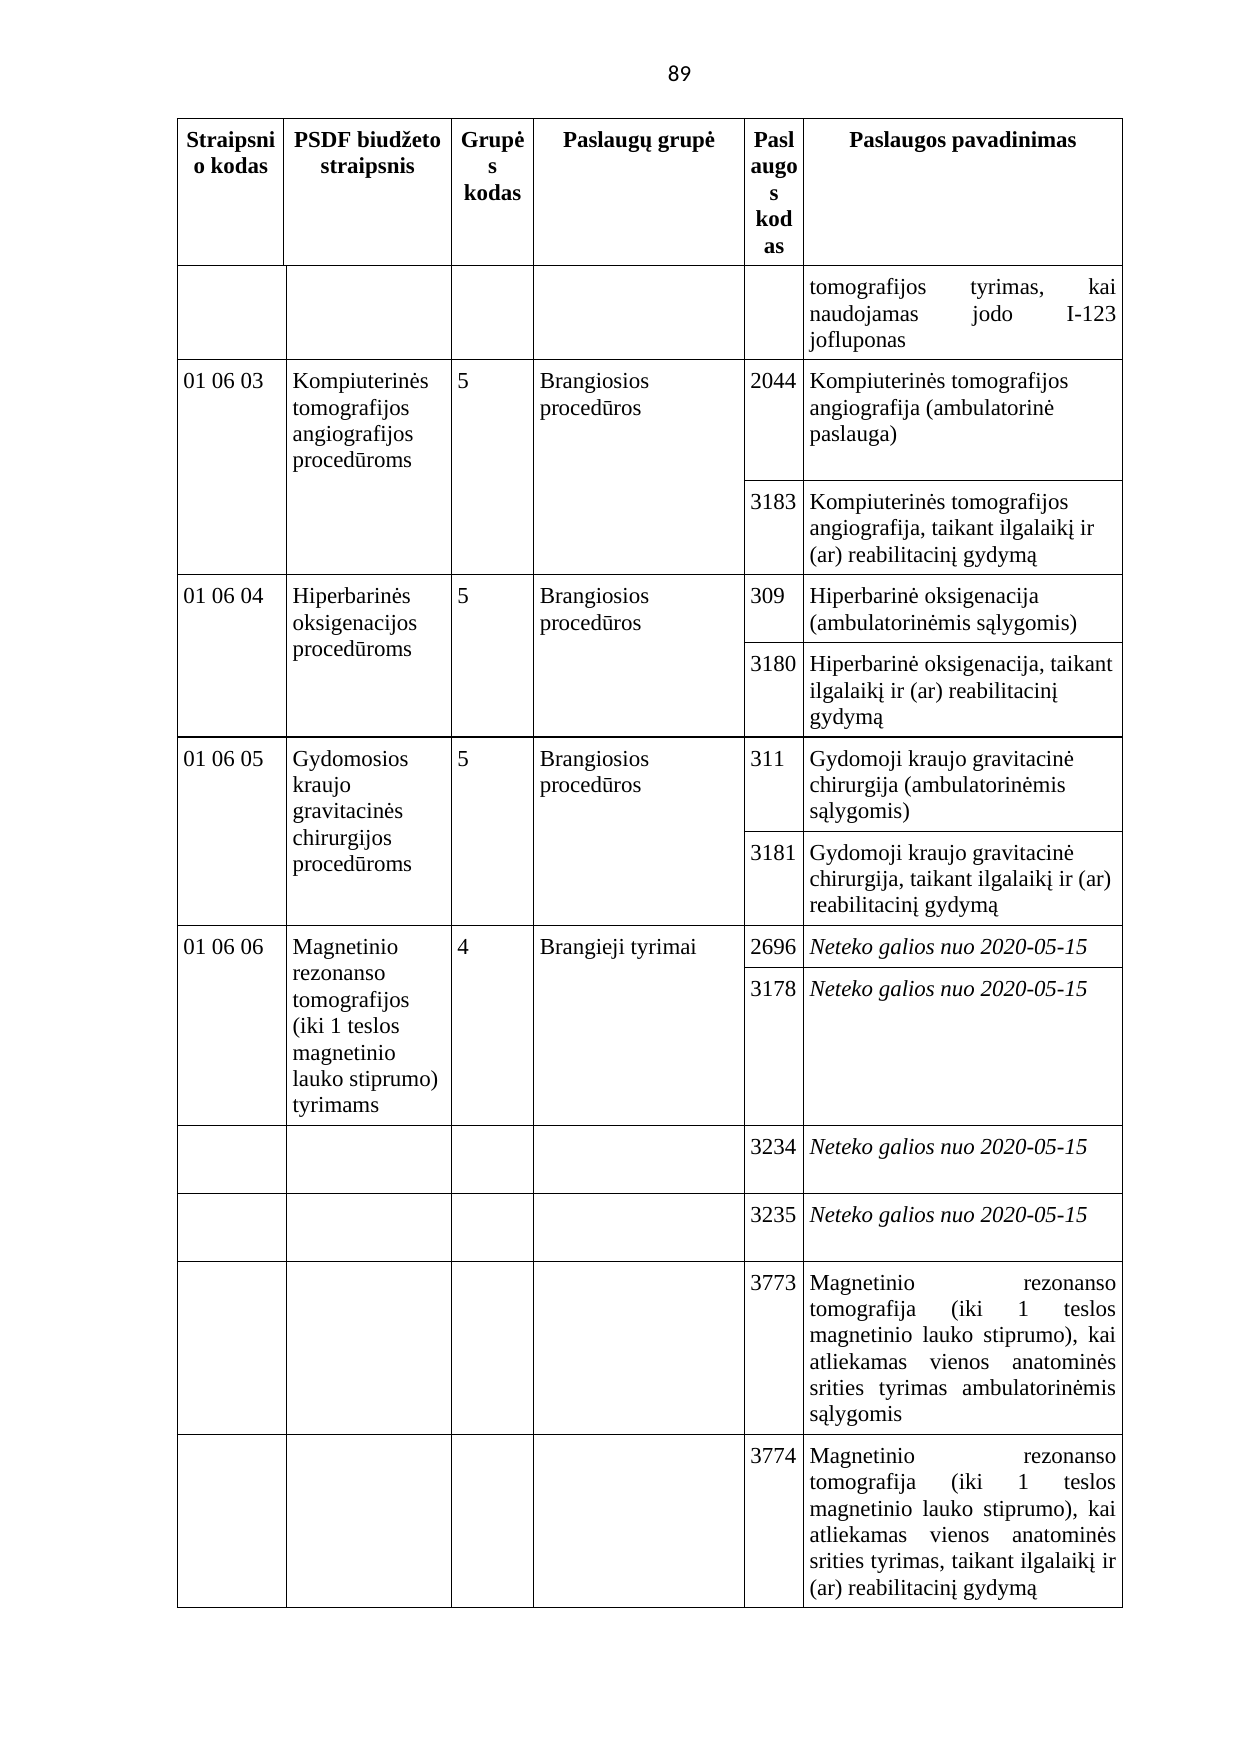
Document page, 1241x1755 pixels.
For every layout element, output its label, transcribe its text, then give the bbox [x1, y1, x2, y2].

table_cell 5 [452, 360, 533, 480]
table_cell 3180 [745, 643, 803, 736]
table_cell [452, 642, 533, 736]
table_cell [178, 967, 286, 1125]
table_cell [452, 1194, 533, 1261]
table_cell Neteko galios nuo 2020-05-15 [804, 968, 1122, 1125]
table_cell [452, 1126, 533, 1193]
table_header Grupės kodas [452, 119, 533, 265]
table_cell Magnetinio rezonanso tomografija (iki 1 teslos magnetinio lauko stiprumo), kai atliekamas vienos anatominės srities tyrimas, taikant ilgalaikį ir (ar) reabilitacinį gydymą [804, 1435, 1122, 1607]
table_cell [178, 480, 286, 574]
table_cell [287, 266, 451, 359]
table_cell [287, 1262, 451, 1434]
table_cell 3235 [745, 1194, 803, 1261]
table_header Paslaugos kodas [745, 119, 803, 265]
table_cell [178, 642, 286, 736]
table_cell [534, 266, 744, 359]
table_cell Brangiosios procedūros [534, 575, 744, 642]
table_cell 3234 [745, 1126, 803, 1193]
table_cell Hiperbarinė oksigenacija, taikant ilgalaikį ir (ar) reabilitacinį gydymą [804, 643, 1122, 736]
table_cell [287, 1194, 451, 1261]
table_cell [178, 266, 286, 359]
table_cell Neteko galios nuo 2020-05-15 [804, 926, 1122, 967]
table_cell Kompiuterinės tomografijos angiografija, taikant ilgalaikį ir (ar) reabilitacinį gydymą [804, 481, 1122, 574]
table_cell Brangiosios procedūros [534, 360, 744, 480]
table_cell 01 06 04 [178, 575, 286, 642]
table_cell [178, 1126, 286, 1193]
table_cell [534, 1194, 744, 1261]
table_cell 3774 [745, 1435, 803, 1607]
table_cell 311 [745, 738, 803, 831]
table_cell 2696 [745, 926, 803, 967]
table_cell [452, 967, 533, 1125]
table_cell 2044 [745, 360, 803, 480]
table_cell [534, 967, 744, 1125]
table_cell tomografijos tyrimas, kai naudojamas jodo I-123 jofluponas [804, 266, 1122, 359]
table_cell 3183 [745, 481, 803, 574]
table_cell [287, 1435, 451, 1607]
table_cell [452, 1435, 533, 1607]
table_cell [534, 642, 744, 736]
table_cell 309 [745, 575, 803, 642]
table_cell 5 [452, 575, 533, 642]
table_header Paslaugų grupė [534, 119, 744, 265]
table_cell 01 06 06 [178, 926, 286, 967]
table_cell [452, 480, 533, 574]
table_cell 01 06 05 [178, 738, 286, 831]
table_cell Brangieji tyrimai [534, 926, 744, 967]
table_cell Kompiuterinės tomografijos angiografija (ambulatorinė paslauga) [804, 360, 1122, 480]
table_cell [534, 1262, 744, 1434]
table_cell [178, 831, 286, 925]
table_header Paslaugos pavadinimas [804, 119, 1122, 265]
table_cell Kompiuterinės tomografijos angiografijos procedūroms [287, 360, 451, 480]
table_cell [287, 1126, 451, 1193]
table_cell Gydomoji kraujo gravitacinė chirurgija, taikant ilgalaikį ir (ar) reabilitacinį gydymą [804, 832, 1122, 925]
table_cell [178, 1435, 286, 1607]
table_cell [534, 480, 744, 574]
table_cell 3773 [745, 1262, 803, 1434]
table_cell Gydomosios kraujo gravitacinės chirurgijos procedūroms [287, 738, 451, 925]
table_header Straipsnio kodas [178, 119, 283, 265]
table_cell Magnetinio rezonanso tomografija (iki 1 teslos magnetinio lauko stiprumo), kai atliekamas vienos anatominės srities tyrimas ambulatorinėmis sąlygomis [804, 1262, 1122, 1434]
table_cell Hiperbarinės oksigenacijos procedūroms [287, 575, 451, 736]
table_cell [178, 1262, 286, 1434]
table_cell Neteko galios nuo 2020-05-15 [804, 1194, 1122, 1261]
table_cell 3178 [745, 968, 803, 1125]
table_cell Hiperbarinė oksigenacija (ambulatorinėmis sąlygomis) [804, 575, 1122, 642]
table_cell 3181 [745, 832, 803, 925]
table_cell 5 [452, 738, 533, 831]
table_cell [178, 1194, 286, 1261]
table_cell [452, 1262, 533, 1434]
table_cell [452, 266, 533, 359]
table_cell [534, 1126, 744, 1193]
table_cell 4 [452, 926, 533, 967]
table_cell Gydomoji kraujo gravitacinė chirurgija (ambulatorinėmis sąlygomis) [804, 738, 1122, 831]
table_cell Neteko galios nuo 2020-05-15 [804, 1126, 1122, 1193]
table_cell [452, 831, 533, 925]
table_cell [287, 480, 451, 574]
table_cell Brangiosios procedūros [534, 738, 744, 925]
table_cell [534, 1435, 744, 1607]
table_cell 01 06 03 [178, 360, 286, 480]
table_cell [745, 266, 803, 359]
table_header PSDF biudžeto straipsnis [284, 119, 451, 265]
table_cell Magnetinio rezonanso tomografijos (iki 1 teslos magnetinio lauko stiprumo) tyrimams [287, 926, 451, 1125]
